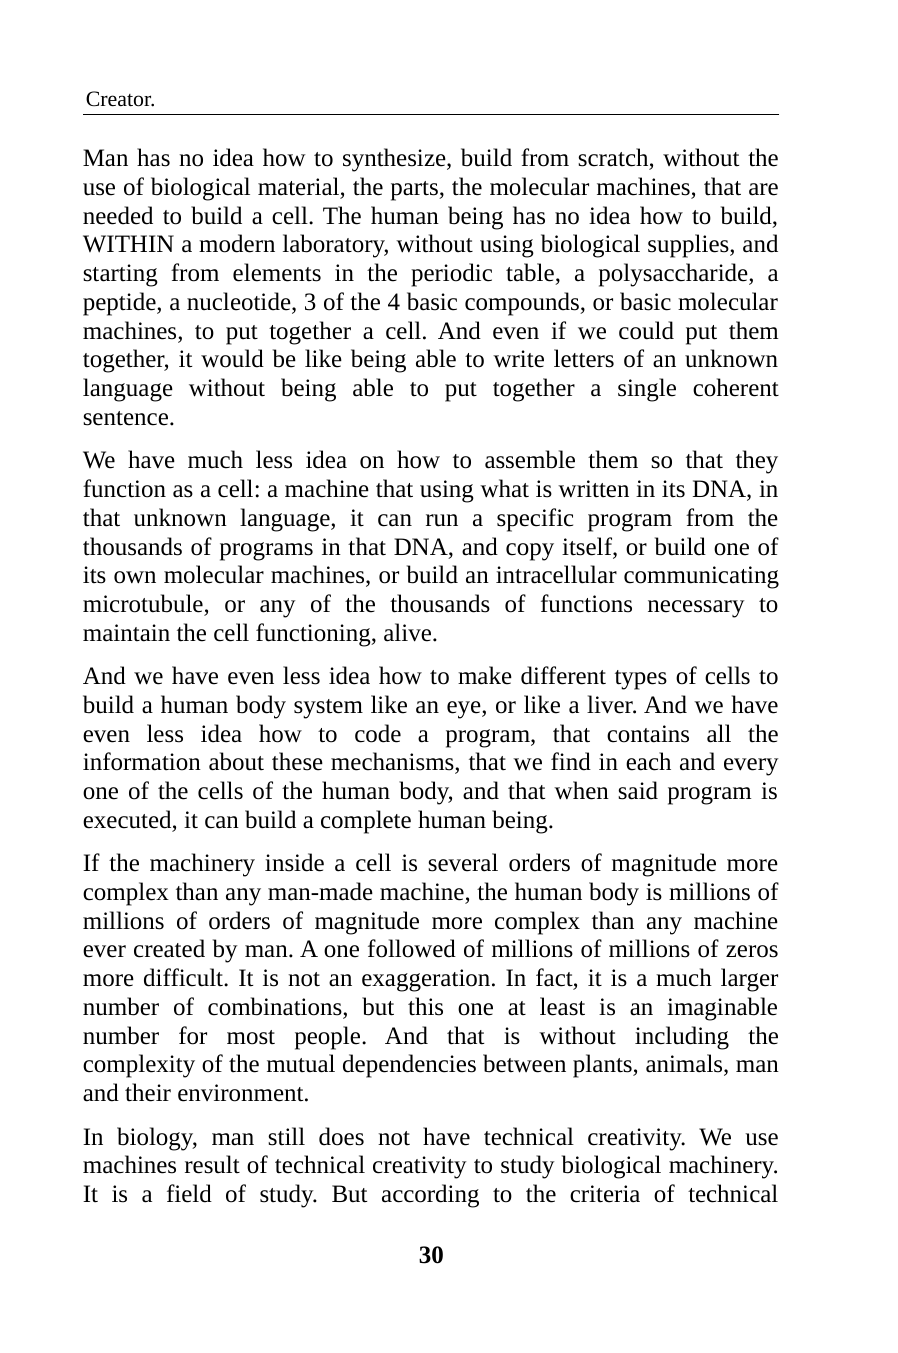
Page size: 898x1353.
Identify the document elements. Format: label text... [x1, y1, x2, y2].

text And we have even less idea how to make different types of cells to build a human body system like an eye, or like a liver. And we have even less idea how to code a program, that contains all the information about these mechanisms, that we find in each and every one of the cells of the human body, and that when said program is executed, it can build a complete human being. [83, 661, 779, 834]
text If the machinery inside a cell is several orders of magnitude more complex than any man-made machine, the human body is millions of millions of orders of magnitude more complex than any machine ever created by man. A one followed of millions of millions of zeros more difficult. It is not an exaggeration. In fact, it is a much larger number of combinations, but this one at least is an imaginable number for most people. And that is without including the complexity of the mutual dependencies between plants, animals, man and their environment. [83, 848, 779, 1107]
text Man has no idea how to synthesize, build from scratch, without the use of biological material, the parts, the molecular machines, that are needed to build a cell. The human being has no idea how to build, WITHIN a modern laboratory, without using biological supplies, and starting from elements in the periodic table, a polysaccharide, a peptide, a nucleotide, 3 of the 4 basic compounds, or basic molecular machines, to put together a cell. And even if we could put them together, it would be like being able to write letters of an unknown language without being able to put together a single coherent sentence. [83, 143, 779, 431]
text In biology, man still does not have technical creativity. We use machines result of technical creativity to study biological machinery. It is a field of study. But according to the criteria of technical [83, 1122, 779, 1208]
text We have much less idea on how to assemble them so that they function as a cell: a machine that using what is written in its DNA, in that unknown language, it can run a specific program from the thousands of programs in that DNA, and copy itself, or build one of its own molecular machines, or build an intracellular communicating microtubule, or any of the thousands of functions necessary to maintain the cell functioning, alive. [83, 445, 779, 647]
